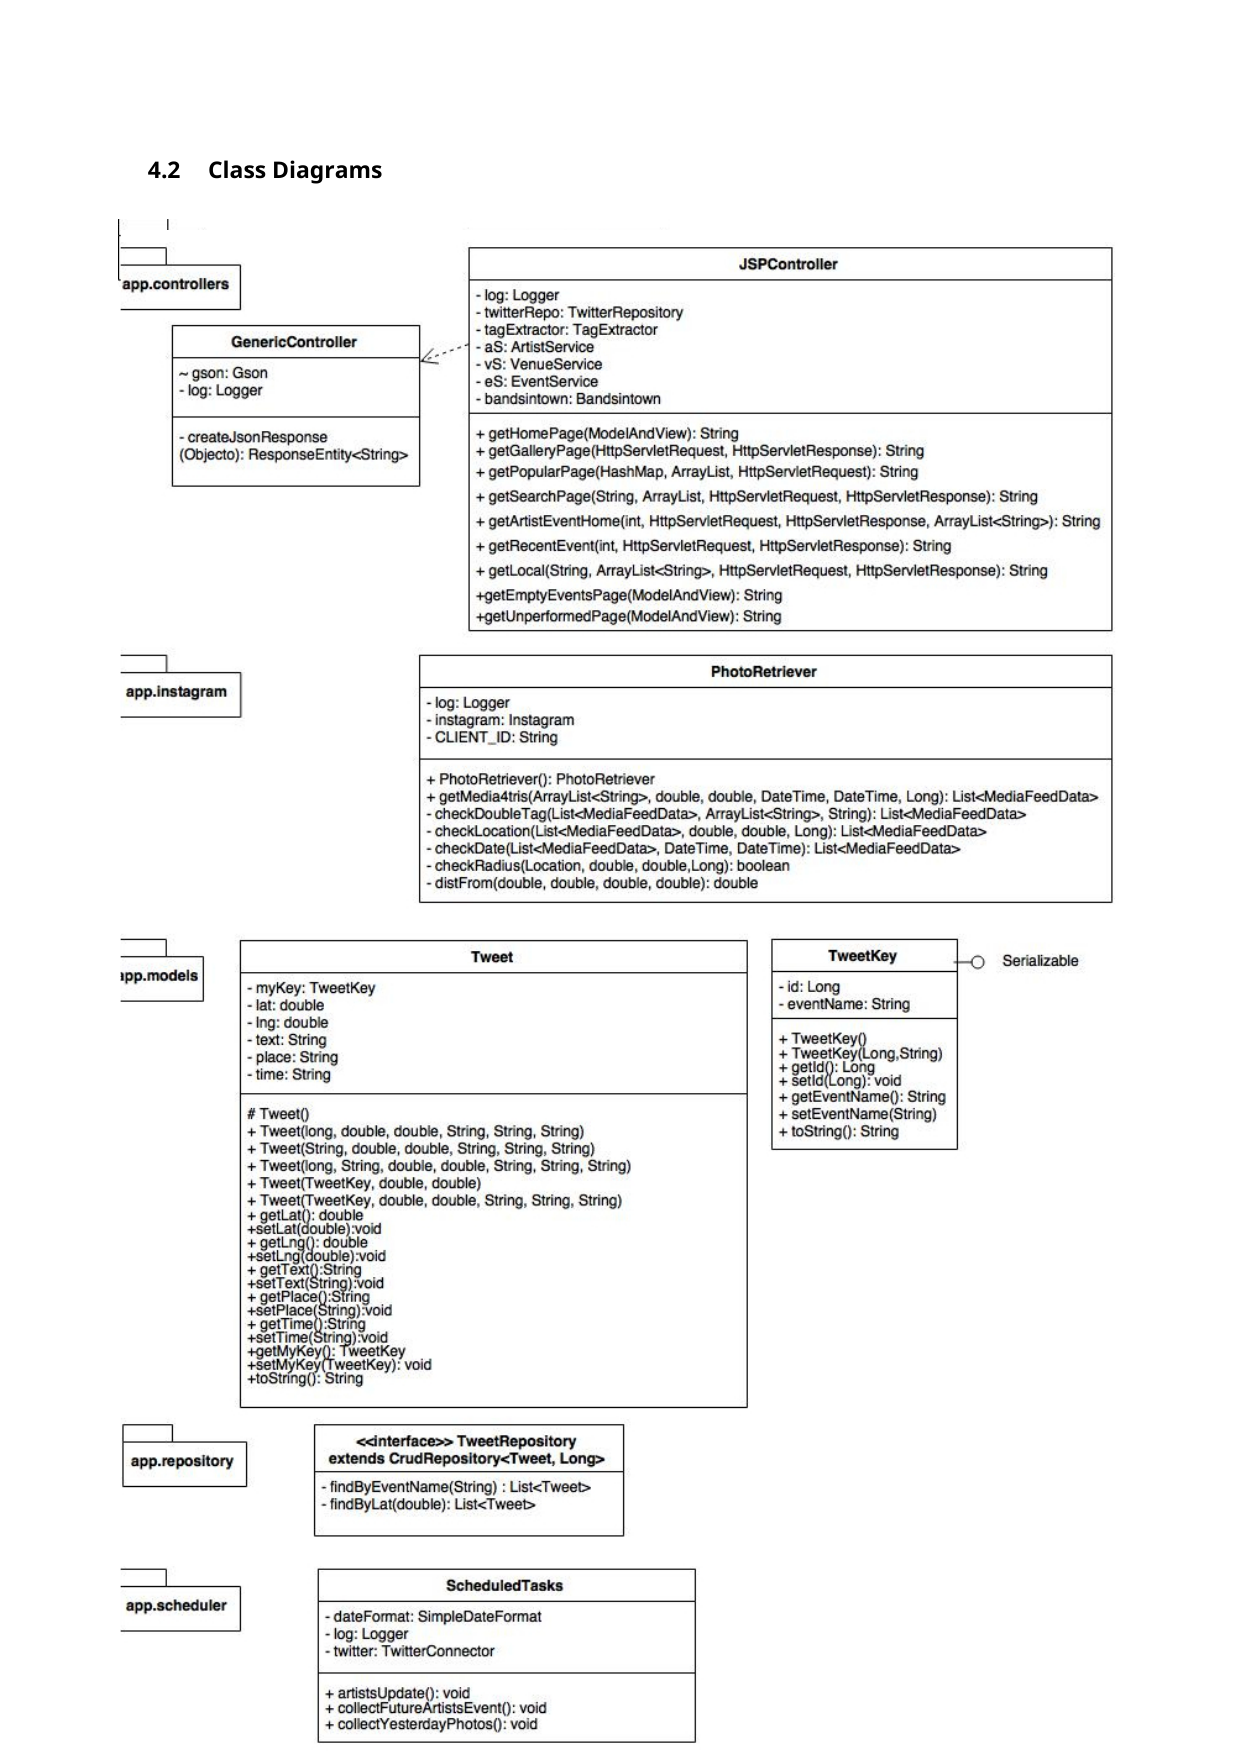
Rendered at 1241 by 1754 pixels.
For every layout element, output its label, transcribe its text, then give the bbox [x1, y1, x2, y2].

list Class Diagrams [148, 154, 1122, 186]
picture [118, 219, 1125, 1754]
